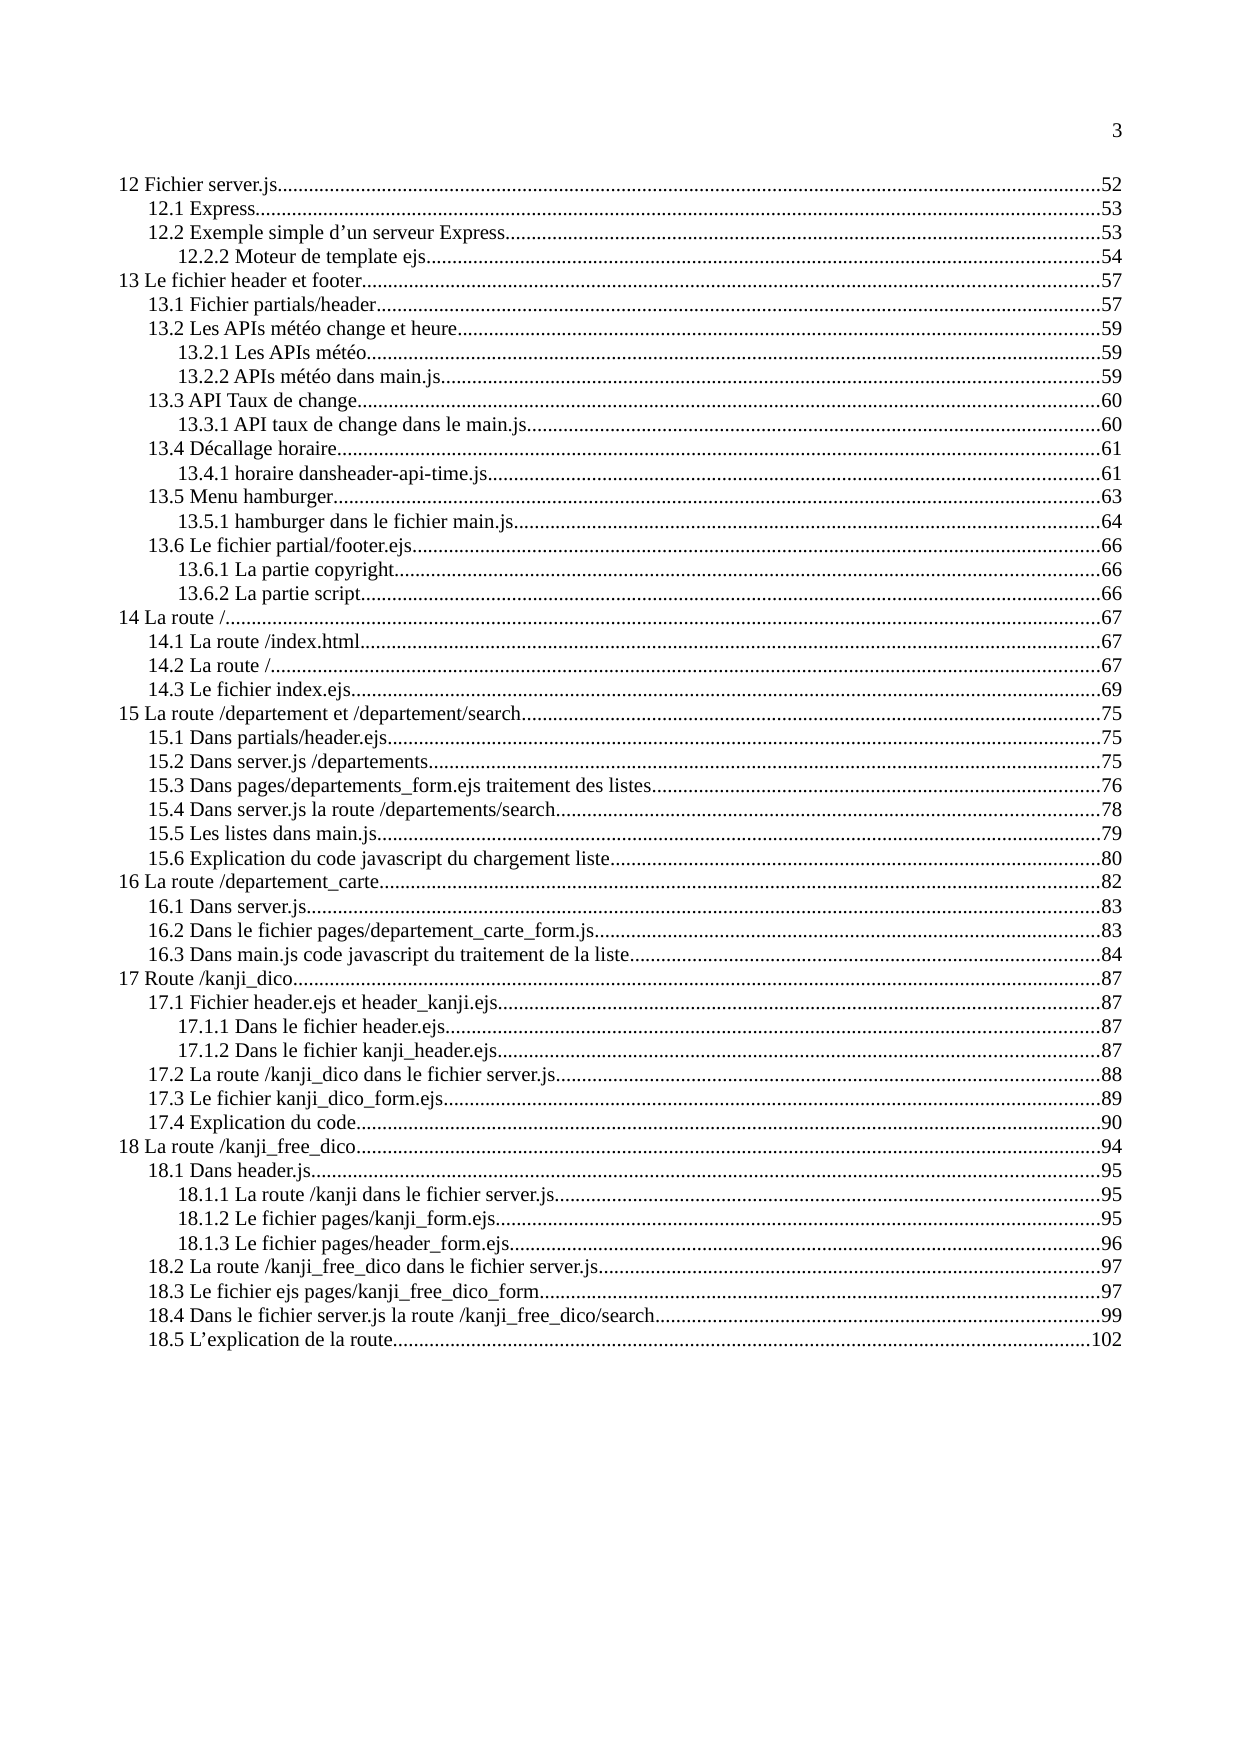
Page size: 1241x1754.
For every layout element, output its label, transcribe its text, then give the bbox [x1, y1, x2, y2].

text 18.5 L’explication de la route 102 [148, 1327, 1122, 1351]
text 16.1 Dans server.js 83 [148, 893, 1122, 918]
text 13.2 Les APIs météo change et heure 59 [148, 316, 1122, 340]
text 17.1.2 Dans le fichier kanji_header.ejs 87 [177, 1038, 1122, 1062]
text 14.2 La route / 67 [148, 653, 1122, 677]
text 17.1 Fichier header.ejs et header_kanji.ejs 87 [148, 990, 1122, 1014]
text 13.5.1 hamburger dans le fichier main.js 64 [177, 508, 1122, 533]
text 13.6 Le fichier partial/footer.ejs 66 [148, 533, 1122, 557]
text 18.1.1 La route /kanji dans le fichier server.js 95 [177, 1182, 1122, 1206]
text 18.1.3 Le fichier pages/header_form.ejs 96 [177, 1230, 1122, 1254]
text 18 La route /kanji_free_dico 94 [118, 1134, 1122, 1158]
text 13.4 Décallage horaire 61 [148, 436, 1122, 460]
text 13.3 API Taux de change 60 [148, 388, 1122, 412]
text 18.3 Le fichier ejs pages/kanji_free_dico_form 97 [148, 1278, 1122, 1303]
text 13.2.1 Les APIs météo 59 [177, 340, 1122, 364]
text 13 Le fichier header et footer 57 [118, 268, 1122, 292]
text 16.3 Dans main.js code javascript du traitement de la liste 84 [148, 942, 1122, 966]
text 13.5 Menu hamburger 63 [148, 484, 1122, 508]
text 13.2.2 APIs météo dans main.js 59 [177, 364, 1122, 388]
text 18.4 Dans le fichier server.js la route /kanji_free_dico/search 99 [148, 1303, 1122, 1327]
text 15 La route /departement et /departement/search 75 [118, 701, 1122, 725]
text 14.1 La route /index.html 67 [148, 629, 1122, 653]
text 14.3 Le fichier index.ejs 69 [148, 677, 1122, 701]
text 17.2 La route /kanji_dico dans le fichier server.js 88 [148, 1062, 1122, 1086]
text 12.2 Exemple simple d’un serveur Express 53 [148, 220, 1122, 244]
text 15.3 Dans pages/departements_form.ejs traitement des listes 76 [148, 773, 1122, 797]
text 13.1 Fichier partials/header 57 [148, 292, 1122, 316]
text 15.5 Les listes dans main.js 79 [148, 821, 1122, 845]
text 15.4 Dans server.js la route /departements/search 78 [148, 797, 1122, 821]
text 13.3.1 API taux de change dans le main.js 60 [177, 412, 1122, 436]
text 16 La route /departement_carte 82 [118, 869, 1122, 893]
text 13.4.1 horaire dansheader-api-time.js 61 [177, 460, 1122, 484]
text 15.2 Dans server.js /departements 75 [148, 749, 1122, 773]
text 13.6.2 La partie script 66 [177, 581, 1122, 605]
text 18.1.2 Le fichier pages/kanji_form.ejs 95 [177, 1206, 1122, 1230]
text 14 La route / 67 [118, 605, 1122, 629]
text 17.3 Le fichier kanji_dico_form.ejs 89 [148, 1086, 1122, 1110]
text 13.6.1 La partie copyright 66 [177, 557, 1122, 581]
text 16.2 Dans le fichier pages/departement_carte_form.js 83 [148, 918, 1122, 942]
text 12.1 Express 53 [148, 196, 1122, 220]
text 18.1 Dans header.js 95 [148, 1158, 1122, 1182]
text 17.4 Explication du code 90 [148, 1110, 1122, 1134]
text 17.1.1 Dans le fichier header.ejs 87 [177, 1014, 1122, 1038]
text 17 Route /kanji_dico 87 [118, 966, 1122, 990]
text 15.6 Explication du code javascript du chargement liste 80 [148, 845, 1122, 869]
text 15.1 Dans partials/header.ejs 75 [148, 725, 1122, 749]
text 18.2 La route /kanji_free_dico dans le fichier server.js 97 [148, 1254, 1122, 1278]
text 12 Fichier server.js 52 [118, 172, 1122, 196]
text 12.2.2 Moteur de template ejs 54 [177, 244, 1122, 268]
